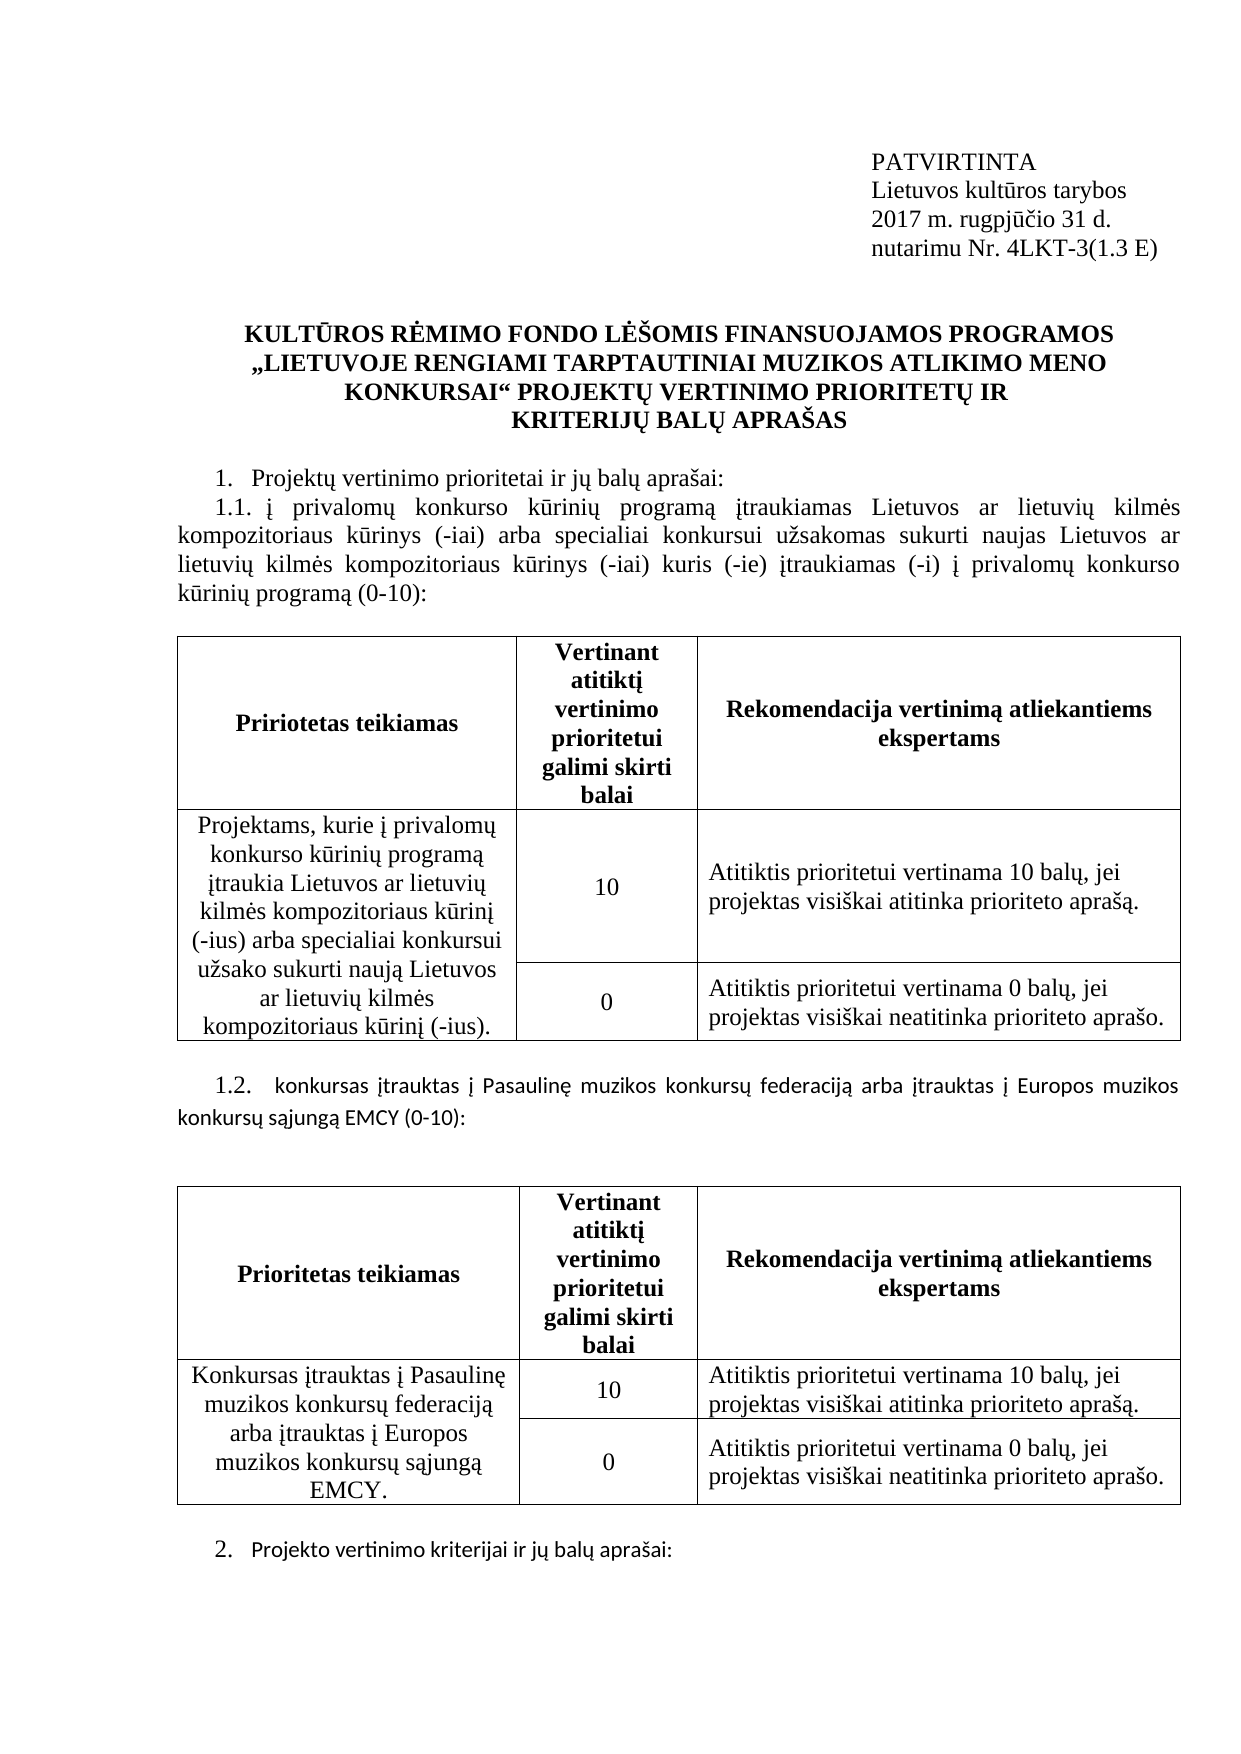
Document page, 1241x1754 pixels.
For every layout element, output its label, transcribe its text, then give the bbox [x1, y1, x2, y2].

table_cell 0 [517, 963, 697, 1040]
text 1.2. konkursas įtrauktas į Pasaulinę muzikos konkursų federaciją arba įtrauktas į Europos muzikos konkursų sąjungą EMCY (0-10): [177, 1070, 1181, 1131]
table_header Vertinant atitiktį vertinimo prioritetui galimi skirti balai [520, 1187, 697, 1359]
text 1. Projektų vertinimo prioritetai ir jų balų aprašai: [177, 463, 1181, 492]
table_cell Atitiktis prioritetui vertinama 0 balų, jei projektas visiškai neatitinka prioriteto aprašo. [698, 963, 1180, 1040]
table_header Vertinant atitiktį vertinimo prioritetui galimi skirti balai [517, 637, 697, 809]
table_header Pririotetas teikiamas [178, 637, 516, 809]
table_cell Projektams, kurie į privalomų konkurso kūrinių programą įtraukia Lietuvos ar lietuvių kilmės kompozitoriaus kūrinį (-ius) arba specialiai konkursui užsako sukurti naują Lietuvos ar lietuvių kilmės kompozitoriaus kūrinį (-ius). [178, 810, 516, 1040]
text 2. Projekto vertinimo kriterijai ir jų balų aprašai: [177, 1534, 1181, 1563]
table_header Rekomendacija vertinimą atliekantiems ekspertams [698, 637, 1180, 809]
table_cell 10 [520, 1360, 697, 1418]
text KULTŪROS RĖMIMO FONDO LĖŠOMIS FINANSUOJAMOS PROGRAMOS „LIETUVOJE RENGIAMI TARPTAUTINIAI MUZIKOS ATLIKIMO MENO KONKURSAI“ PROJEKTŲ VERTINIMO PRIORITETŲ IR [177, 319, 1181, 406]
table_header Rekomendacija vertinimą atliekantiems ekspertams [698, 1187, 1180, 1359]
text 1.1. į privalomų konkurso kūrinių programą įtraukiamas Lietuvos ar lietuvių kilmės kompozitoriaus kūrinys (-iai) arba specialiai konkursui užsakomas sukurti naujas Lietuvos ar lietuvių kilmės kompozitoriaus kūrinys (-iai) kuris (-ie) įtraukiamas (-i) į privalomų konkurso kūrinių programą (0-10): [177, 492, 1181, 607]
text PATVIRTINTA [177, 147, 1181, 176]
table_cell Konkursas įtrauktas į Pasaulinę muzikos konkursų federaciją arba įtrauktas į Europos muzikos konkursų sąjungą EMCY. [178, 1360, 519, 1504]
table_header Prioritetas teikiamas [178, 1187, 519, 1359]
text KRITERIJŲ BALŲ APRAŠAS [177, 406, 1181, 434]
table_cell Atitiktis prioritetui vertinama 10 balų, jei projektas visiškai atitinka prioriteto aprašą. [698, 1360, 1180, 1418]
table_cell 10 [517, 810, 697, 962]
text 2017 m. rugpjūčio 31 d. nutarimu Nr. 4LKT-3(1.3 E) [871, 204, 1181, 262]
text Lietuvos kultūros tarybos [177, 176, 1181, 204]
table_cell Atitiktis prioritetui vertinama 10 balų, jei projektas visiškai atitinka prioriteto aprašą. [698, 810, 1180, 962]
table_cell Atitiktis prioritetui vertinama 0 balų, jei projektas visiškai neatitinka prioriteto aprašo. [698, 1419, 1180, 1504]
table_cell 0 [520, 1419, 697, 1504]
